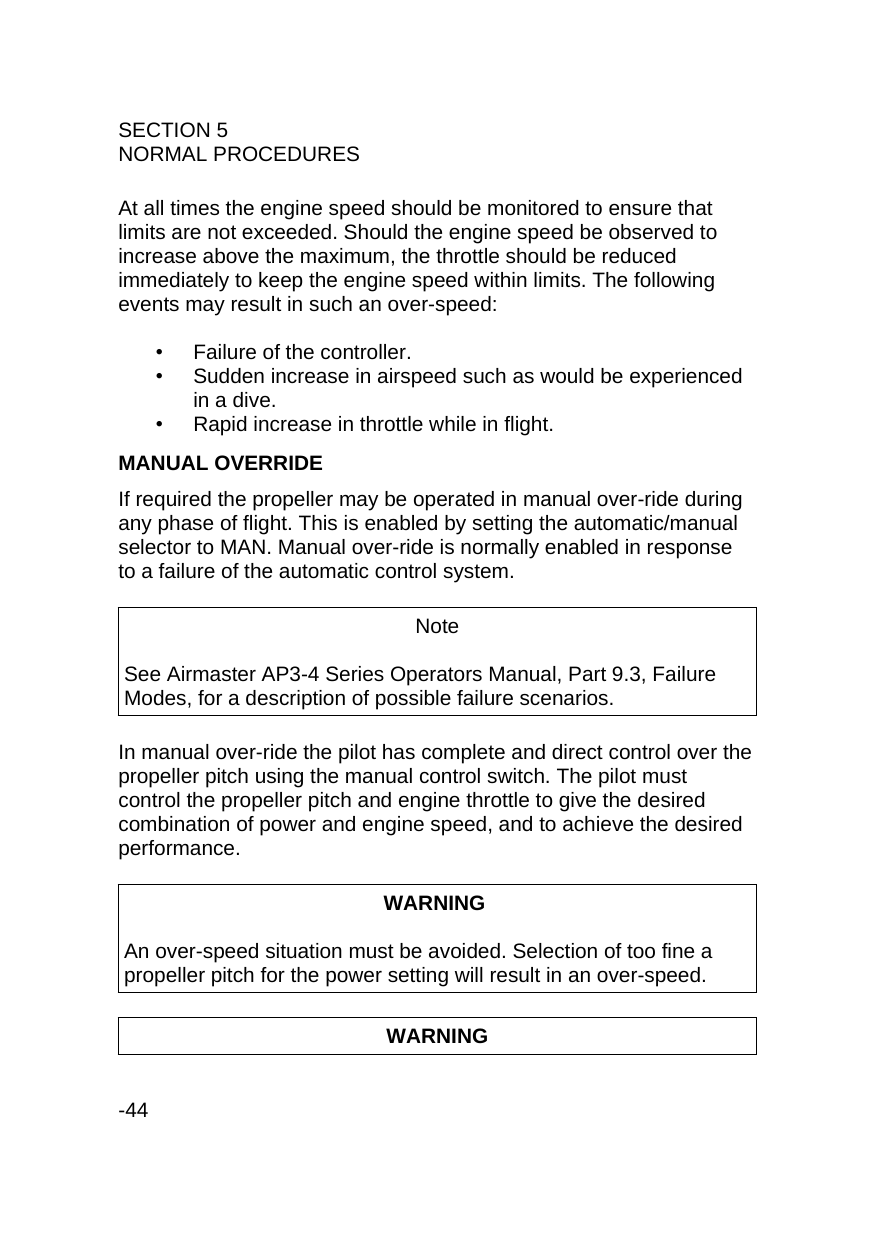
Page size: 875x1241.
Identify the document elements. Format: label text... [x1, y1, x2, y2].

list Rapid increase in throttle while in flight. [156, 412, 756, 436]
text If required the propeller may be operated in manual over-ride during any phase of flight. This is enabled by setting the automatic/manual selector to MAN. Manual over-ride is normally enabled in response to a failure of the automatic control system. [118, 487, 756, 583]
subtitle MANUAL OVERRIDE [118, 451, 756, 474]
list Failure of the controller. [156, 340, 756, 364]
table_header Note See Airmaster AP3-4 Series Operators Manual, Part 9.3, Failure Modes, for a description of possible failure scenarios. [119, 608, 756, 715]
text In manual over-ride the pilot has complete and direct control over the propeller pitch using the manual control switch. The pilot must control the propeller pitch and engine throttle to give the desired combination of power and engine speed, and to achieve the desired performance. [118, 740, 756, 860]
table_header WARNING An over-speed situation must be avoided. Selection of too fine a propeller pitch for the power setting will result in an over-speed. [119, 885, 756, 992]
text At all times the engine speed should be monitored to ensure that limits are not exceeded. Should the engine speed be observed to increase above the maximum, the throttle should be reduced immediately to keep the engine speed within limits. The following events may result in such an over-speed: [118, 196, 756, 316]
list Sudden increase in airspeed such as would be experienced in a dive. [156, 364, 756, 412]
table_header WARNING [119, 1018, 756, 1054]
